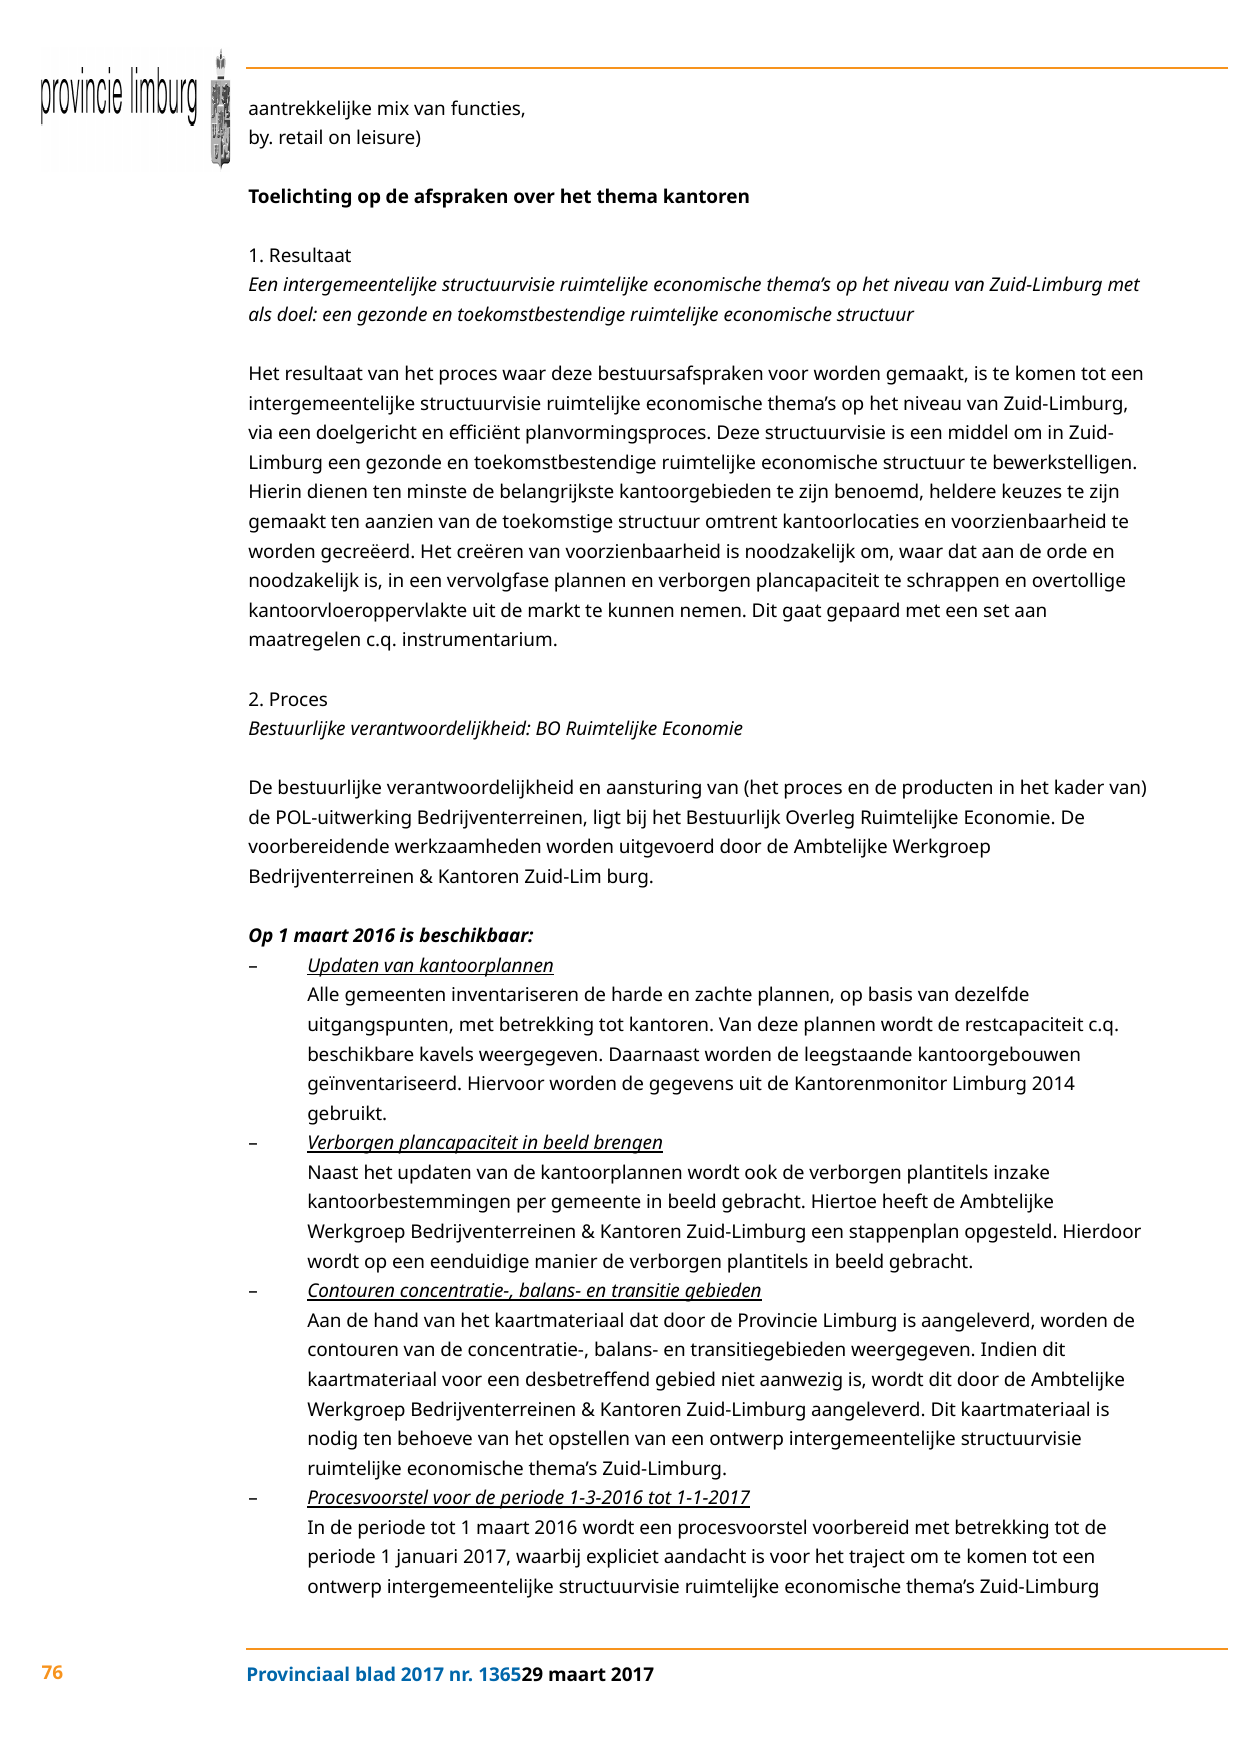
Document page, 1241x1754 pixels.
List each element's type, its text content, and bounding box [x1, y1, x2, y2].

list Updaten van kantoorplannen [248, 952, 1152, 978]
list Naast het updaten van de kantoorplannen wordt ook de verborgen plantitels inzake kantoorbestemmingen per gemeente in beeld gebracht. Hiertoe heeft de Ambtelijke Werkgroep Bedrijventerreinen & Kantoren Zuid-Limburg een stappenplan opgesteld. Hierdoor wordt op een eenduidige manier de verborgen plantitels in beeld gebracht. [248, 1159, 1152, 1274]
text Op 1 maart 2016 is beschikbaar: [248, 922, 1152, 948]
list In de periode tot 1 maart 2016 wordt een procesvoorstel voorbereid met betrekking tot de periode 1 januari 2017, waarbij expliciet aandacht is voor het traject om te komen tot een ontwerp intergemeentelijke structuurvisie ruimtelijke economische thema’s Zuid-Limburg [248, 1514, 1152, 1599]
list Contouren concentratie-, balans- en transitie gebieden [248, 1277, 1152, 1303]
text 2. Proces [248, 686, 1152, 712]
text Het resultaat van het proces waar deze bestuursafspraken voor worden gemaakt, is te komen tot een intergemeentelijke structuurvisie ruimtelijke economische thema’s op het niveau van Zuid-Limburg, via een doelgericht en efficiënt planvormingsproces. Deze structuurvisie is een middel om in Zuid-Limburg een gezonde en toekomstbestendige ruimtelijke economische structuur te bewerkstelligen. Hierin dienen ten minste de belangrijkste kantoorgebieden te zijn benoemd, heldere keuzes te zijn gemaakt ten aanzien van de toekomstige structuur omtrent kantoorlocaties en voorzienbaarheid te worden gecreëerd. Het creëren van voorzienbaarheid is noodzakelijk om, waar dat aan de orde en noodzakelijk is, in een vervolgfase plannen en verborgen plancapaciteit te schrappen en overtollige kantoorvloeroppervlakte uit de markt te kunnen nemen. Dit gaat gepaard met een set aan maatregelen c.q. instrumentarium. [248, 360, 1152, 652]
list Alle gemeenten inventariseren de harde en zachte plannen, op basis van dezelfde uitgangspunten, met betrekking tot kantoren. Van deze plannen wordt de restcapaciteit c.q. beschikbare kavels weergegeven. Daarnaast worden de leegstaande kantoorgebouwen geïnventariseerd. Hiervoor worden de gegevens uit de Kantorenmonitor Limburg 2014 gebruikt. [248, 982, 1152, 1126]
list Aan de hand van het kaartmateriaal dat door de Provincie Limburg is aangeleverd, worden de contouren van de concentratie-, balans- en transitiegebieden weergegeven. Indien dit kaartmateriaal voor een desbetreffend gebied niet aanwezig is, wordt dit door de Ambtelijke Werkgroep Bedrijventerreinen & Kantoren Zuid-Limburg aangeleverd. Dit kaartmateriaal is nodig ten behoeve van het opstellen van een ontwerp intergemeentelijke structuurvisie ruimtelijke economische thema’s Zuid-Limburg. [248, 1307, 1152, 1481]
text De bestuurlijke verantwoordelijkheid en aansturing van (het proces en de producten in het kader van) de POL-uitwerking Bedrijventerreinen, ligt bij het Bestuurlijk Overleg Ruimtelijke Economie. De voorbereidende werkzaamheden worden uitgevoerd door de Ambtelijke Werkgroep Bedrijventerreinen & Kantoren Zuid-Lim burg. [248, 774, 1152, 889]
table_cell [850, 95, 1152, 150]
text 1. Resultaat [248, 242, 1152, 268]
text Bestuurlijke verantwoordelijkheid: BO Ruimtelijke Economie [248, 715, 1152, 741]
table_cell [549, 95, 850, 150]
picture [41, 47, 231, 172]
list Verborgen plancapaciteit in beeld brengen [248, 1129, 1152, 1155]
text Toelichting op de afspraken over het thema kantoren [248, 183, 1152, 209]
list Procesvoorstel voor de periode 1-3-2016 tot 1-1-2017 [248, 1484, 1152, 1510]
table_cell aantrekkelijke mix van functies, by. retail on leisure) [248, 95, 549, 150]
text Een intergemeentelijke structuurvisie ruimtelijke economische thema’s op het niveau van Zuid-Limburg met als doel: een gezonde en toekomstbestendige ruimtelijke economische structuur [248, 272, 1152, 327]
